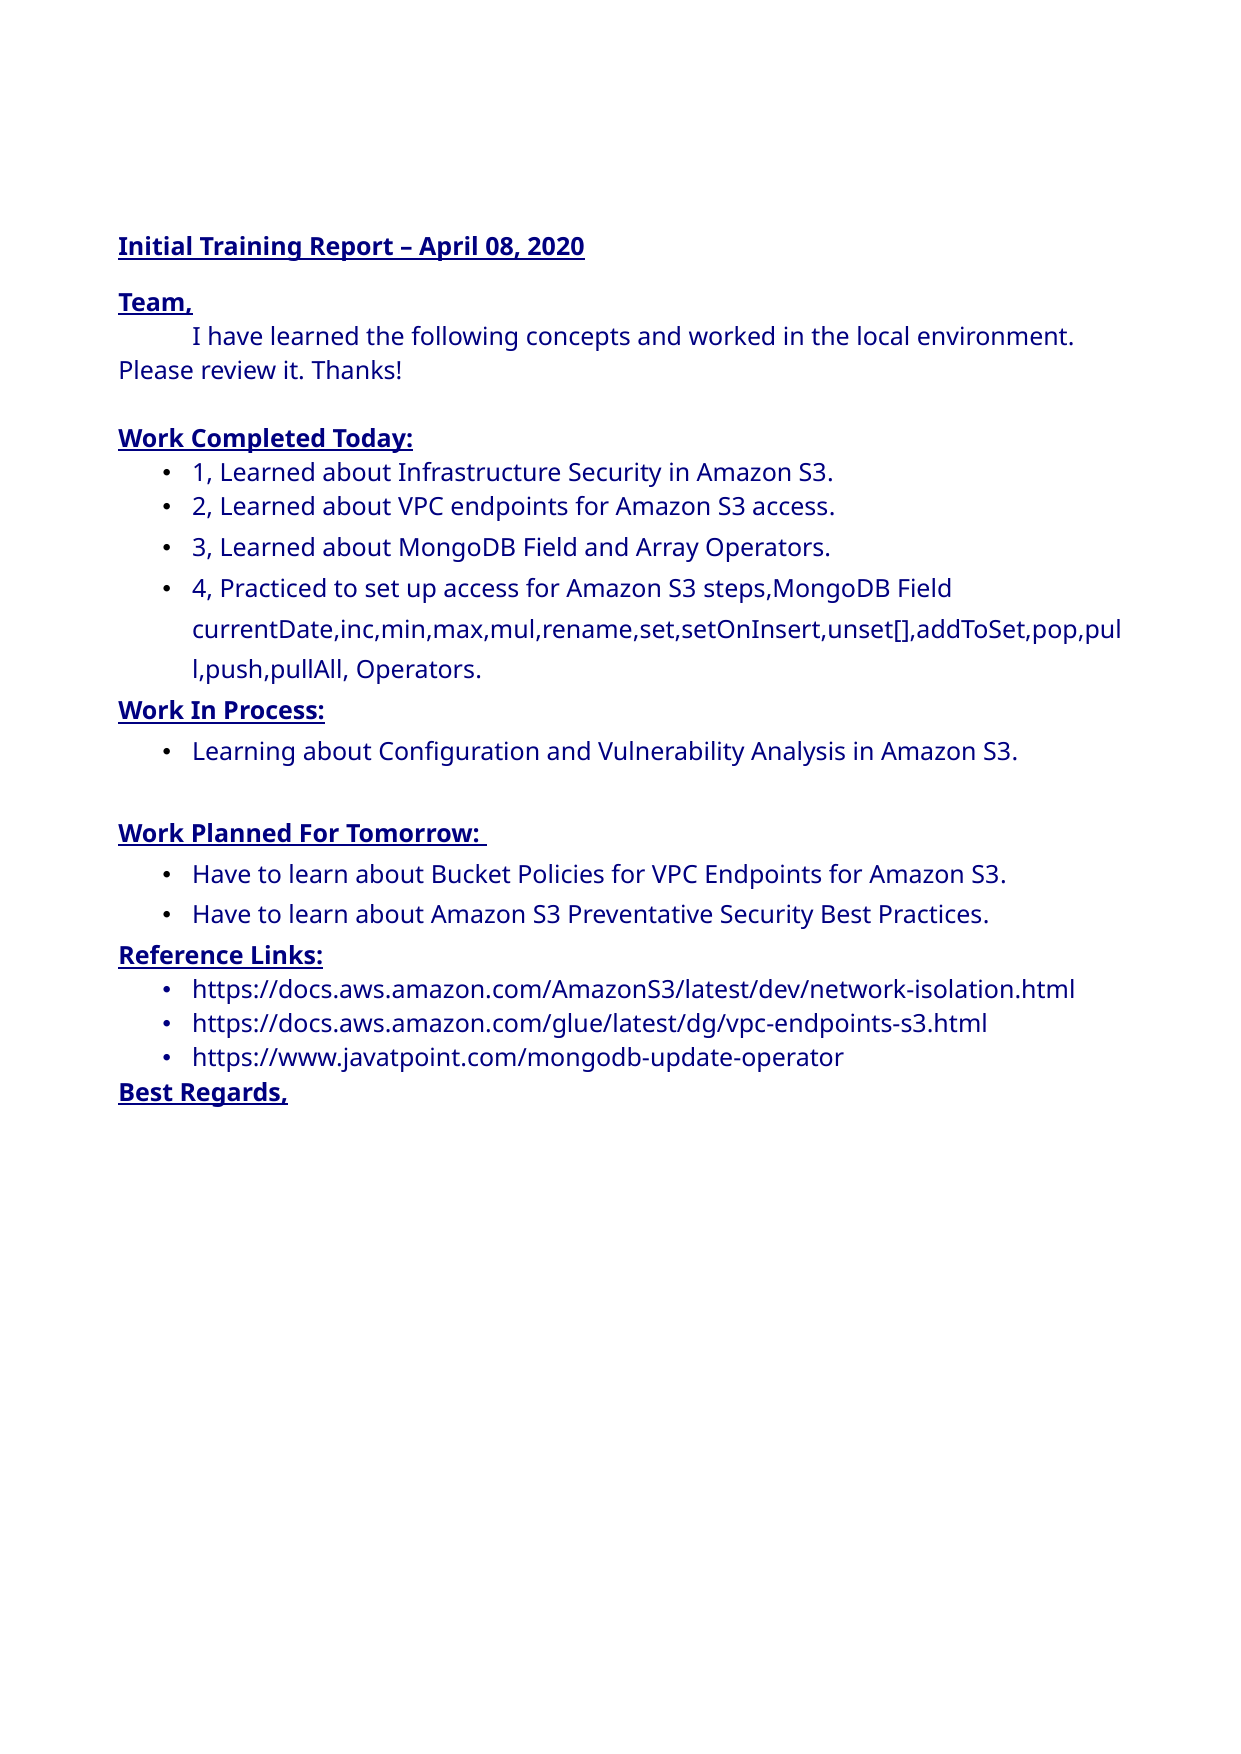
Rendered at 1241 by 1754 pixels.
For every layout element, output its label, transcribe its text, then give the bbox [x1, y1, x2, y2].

list https://www.javatpoint.com/mongodb-update-operator [162, 1040, 1122, 1074]
list Have to learn about Amazon S3 Preventative Security Best Practices. [162, 897, 1122, 931]
text Team, [118, 284, 1122, 318]
text Reference Links: [118, 938, 1122, 972]
text Work In Process: [118, 693, 1122, 727]
text I have learned the following concepts and worked in the local environment. Please review it. Thanks! [118, 318, 1122, 387]
list 3, Learned about MongoDB Field and Array Operators. [162, 529, 1122, 564]
list https://docs.aws.amazon.com/AmazonS3/latest/dev/network-isolation.html [162, 972, 1122, 1006]
list Learning about Configuration and Vulnerability Analysis in Amazon S3. [162, 734, 1122, 768]
list 4, Practiced to set up access for Amazon S3 steps,MongoDB Field currentDate,inc,min,max,mul,rename,set,setOnInsert,unset[],addToSet,pop,pull,push,pullAll, Operators. [162, 570, 1122, 686]
list https://docs.aws.amazon.com/glue/latest/dg/vpc-endpoints-s3.html [162, 1006, 1122, 1040]
text Work Completed Today: [118, 421, 1122, 455]
text Initial Training Report – April 08, 2020 [118, 229, 1122, 263]
list Have to learn about Bucket Policies for VPC Endpoints for Amazon S3. [162, 856, 1122, 890]
list 1, Learned about Infrastructure Security in Amazon S3. [162, 455, 1122, 489]
text Work Planned For Tomorrow: [118, 815, 1122, 849]
list 2, Learned about VPC endpoints for Amazon S3 access. [162, 489, 1122, 523]
text Best Regards, [118, 1074, 1122, 1108]
